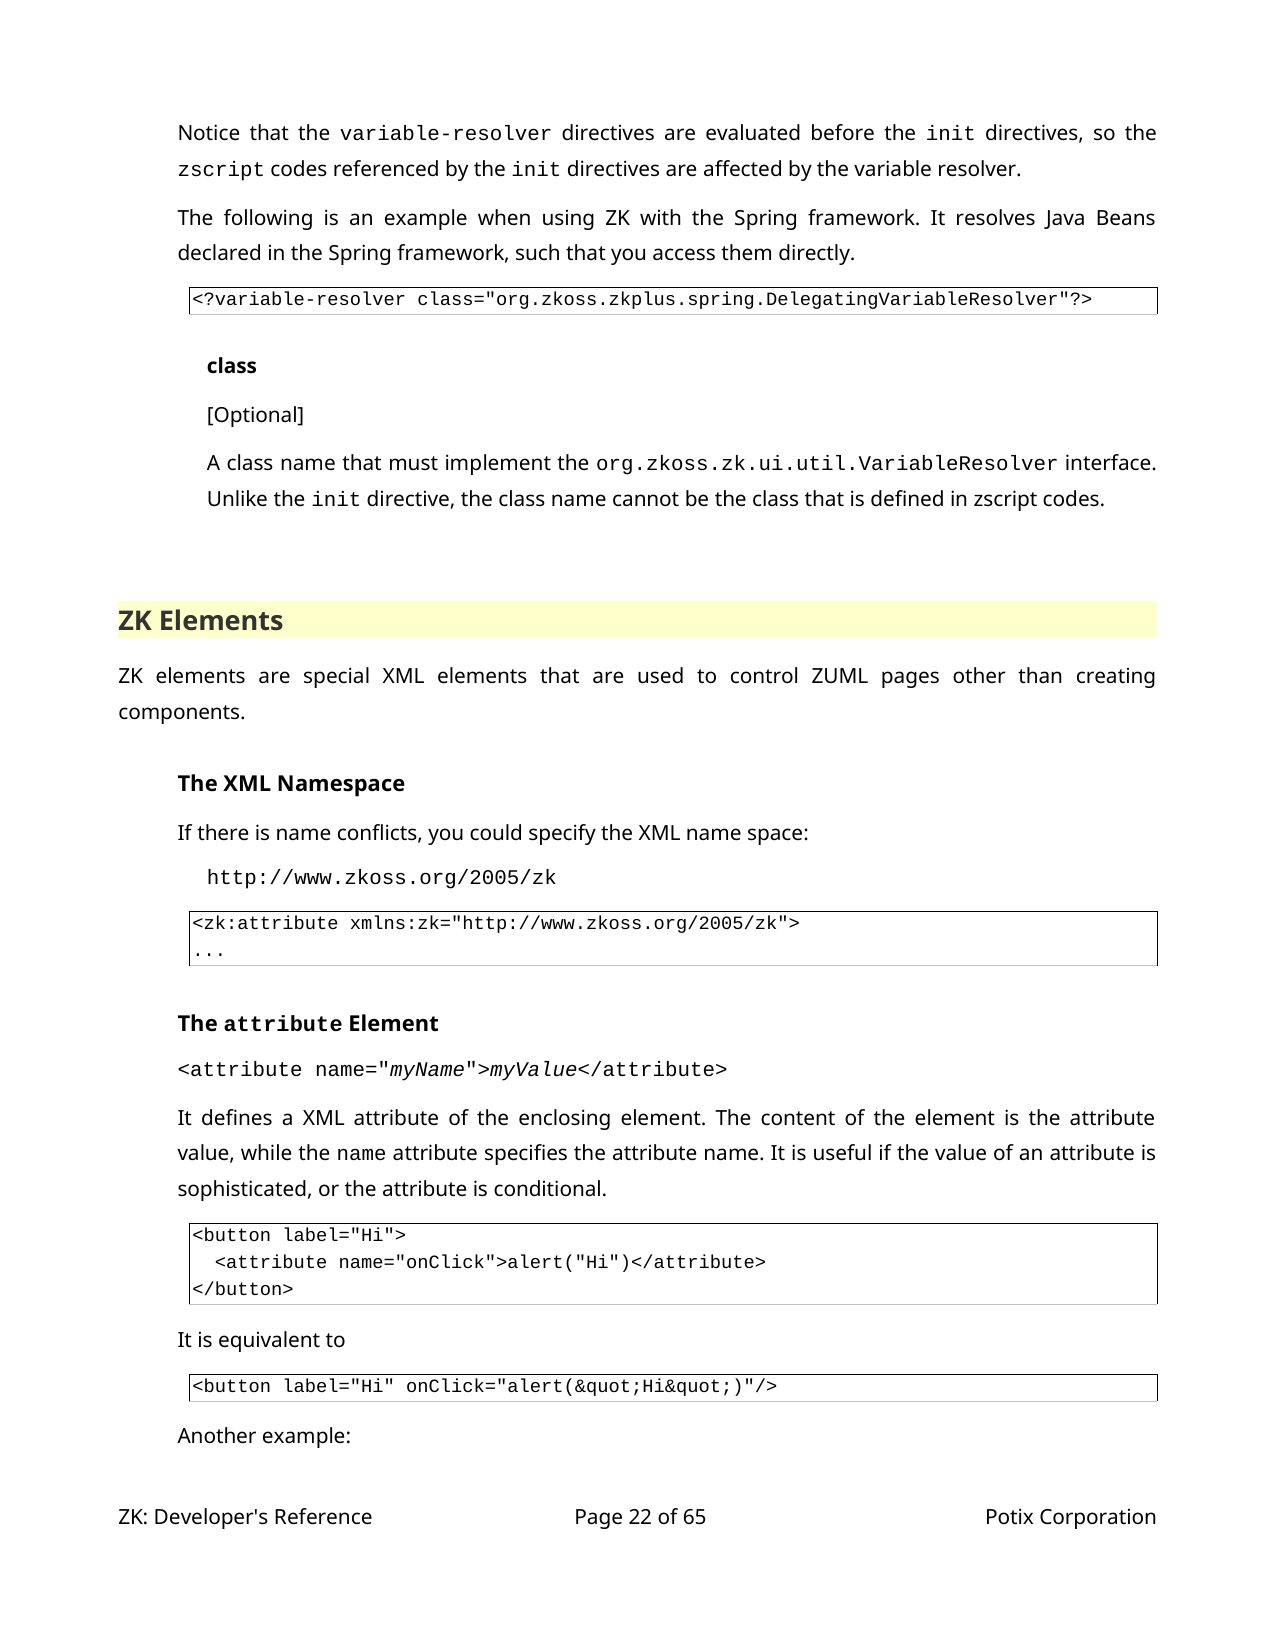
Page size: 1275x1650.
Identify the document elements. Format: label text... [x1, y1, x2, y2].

text The following is an example when using ZK with the Spring framework. It resolves Java Beans declared in the Spring framework, such that you access them directly. [177, 203, 1157, 266]
text It defines a XML attribute of the enclosing element. The content of the element is the attribute value, while the name attribute specifies the attribute name. It is useful if the value of an attribute is sophisticated, or the attribute is conditional. [177, 1103, 1157, 1202]
text Notice that the variable-resolver directives are evaluated before the init directives, so the zscript codes referenced by the init directives are affected by the variable resolver. [177, 118, 1157, 182]
text Another example: [177, 1422, 1157, 1450]
text </button> [190, 1277, 1157, 1304]
text <attribute name="onClick">alert("Hi")</attribute> [190, 1250, 1157, 1274]
text <button label="Hi" onClick="alert(&quot;Hi&quot;)"/> [190, 1375, 1157, 1401]
text <button label="Hi"> [190, 1224, 1157, 1247]
subtitle ZK Elements [118, 601, 1157, 638]
text If there is name conflicts, you could specify the XML name space: [177, 818, 1157, 846]
subtitle class [207, 351, 1157, 379]
text A class name that must implement the org.zkoss.zk.ui.util.VariableResolver interface. Unlike the init directive, the class name cannot be the class that is defined in zscript codes. [207, 448, 1157, 513]
text It is equivalent to [177, 1325, 1157, 1353]
text <zk:attribute xmlns:zk="http://www.zkoss.org/2005/zk"> [190, 912, 1157, 935]
text ZK elements are special XML elements that are used to control ZUML pages other than creating components. [118, 662, 1157, 725]
subtitle The attribute Element [177, 1008, 1157, 1038]
text <attribute name="myName">myValue</attribute> [177, 1059, 1157, 1082]
text ... [190, 938, 1157, 965]
subtitle The XML Namespace [177, 767, 1157, 797]
text [Optional] [207, 400, 1157, 428]
text http://www.zkoss.org/2005/zk [207, 867, 1157, 891]
text <?variable-resolver class="org.zkoss.zkplus.spring.DelegatingVariableResolver"?> [190, 288, 1157, 314]
